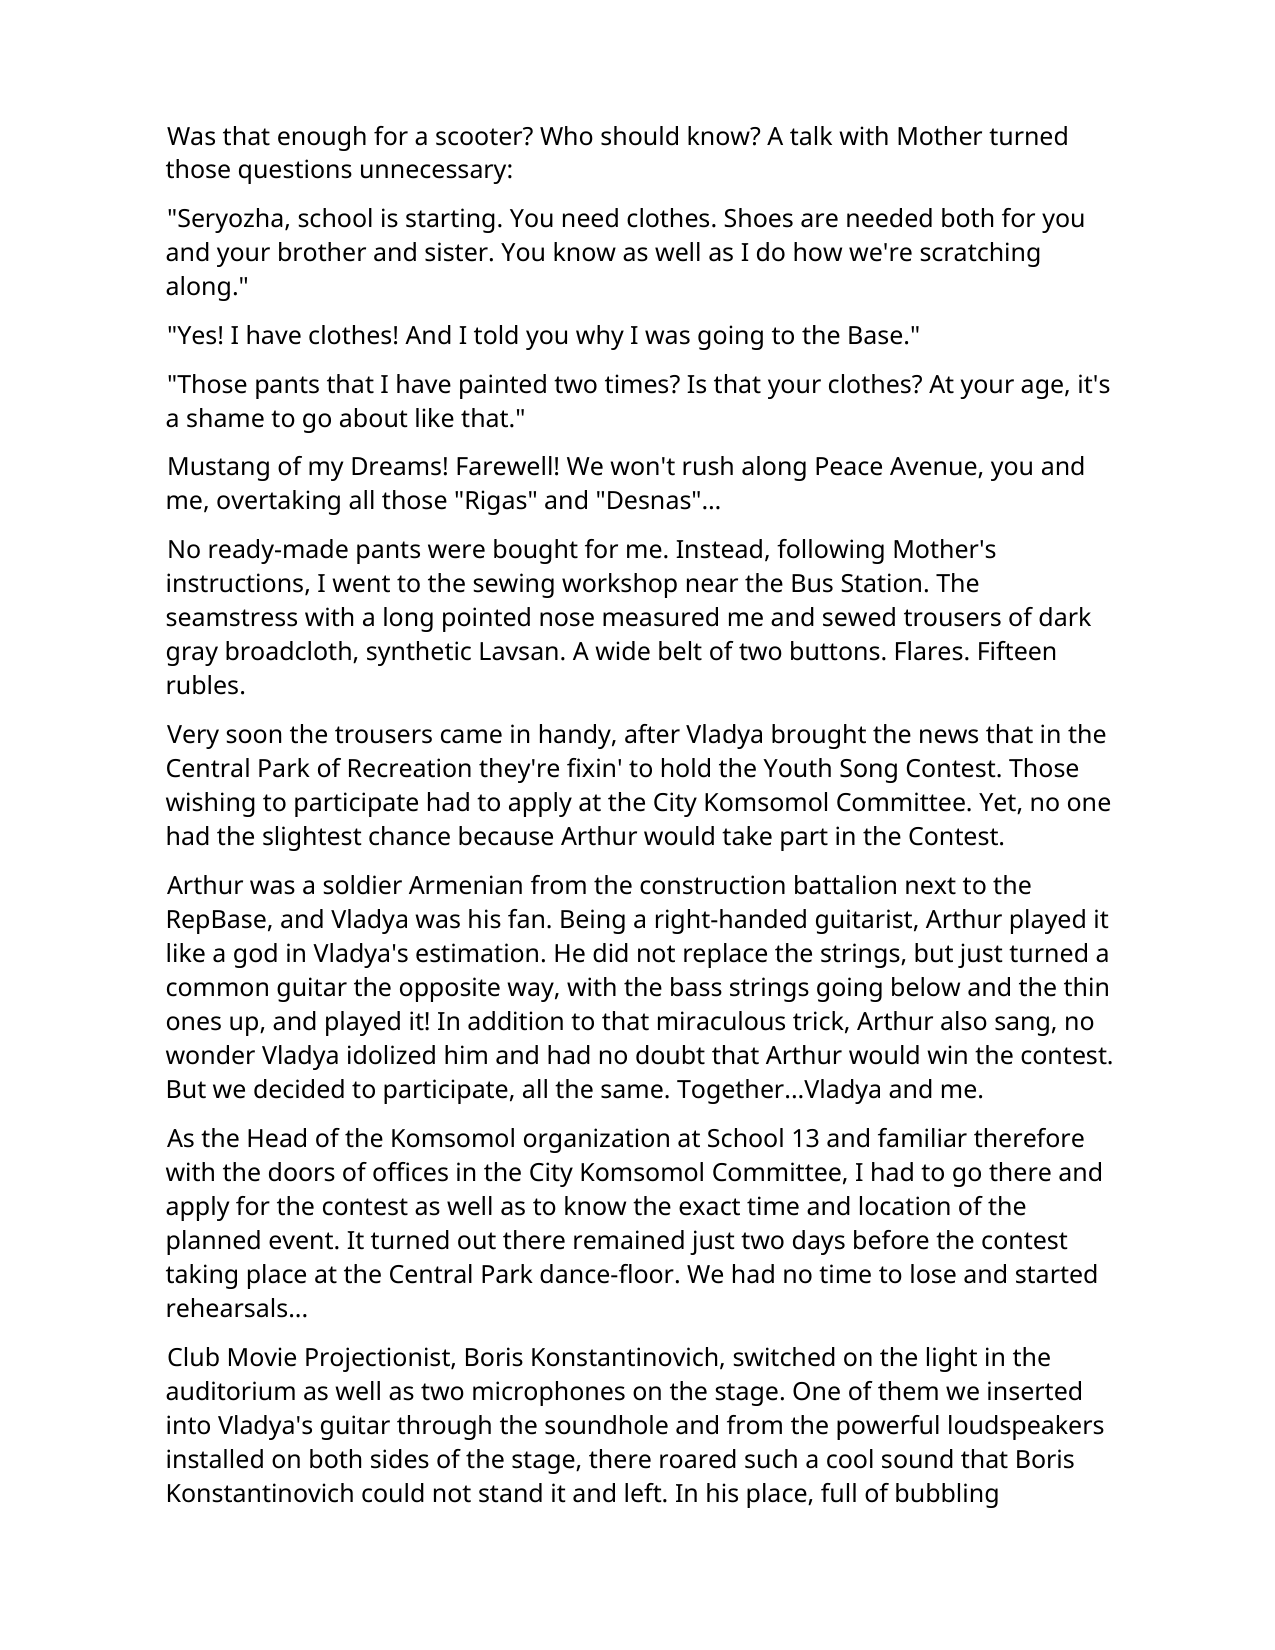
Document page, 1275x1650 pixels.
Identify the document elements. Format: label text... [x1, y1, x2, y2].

text Club Movie Projectionist, Boris Konstantinovich, switched on the light in the auditorium as well as two microphones on the stage. One of them we inserted into Vladya's guitar through the soundhole and from the powerful loudspeakers installed on both sides of the stage, there roared such a cool sound that Boris Konstantinovich could not stand it and left. In his place, full of bubbling [165, 1339, 1118, 1510]
text No ready-made pants were bought for me. Instead, following Mother's instructions, I went to the sewing workshop near the Bus Station. The seamstress with a long pointed nose measured me and sewed trousers of dark gray broadcloth, synthetic Lavsan. A wide belt of two buttons. Flares. Fifteen rubles. [165, 532, 1118, 702]
text Was that enough for a scooter? Who should know? A talk with Mother turned those questions unnecessary: [165, 118, 1118, 186]
text "Those pants that I have painted two times? Is that your clothes? At your age, it's a shame to go about like that." [165, 366, 1118, 434]
text Mustang of my Dreams! Farewell! We won't rush along Peace Avenue, you and me, overtaking all those "Rigas" and "Desnas"… [165, 449, 1118, 517]
text Very soon the trousers came in handy, after Vladya brought the news that in the Central Park of Recreation they're fixin' to hold the Youth Song Contest. Those wishing to participate had to apply at the City Komsomol Committee. Yet, no one had the slightest chance because Arthur would take part in the Contest. [165, 717, 1118, 853]
text As the Head of the Komsomol organization at School 13 and familiar therefore with the doors of offices in the City Komsomol Committee, I had to go there and apply for the contest as well as to know the exact time and location of the planned event. It turned out there remained just two days before the contest taking place at the Central Park dance-floor. We had no time to lose and started rehearsals... [165, 1120, 1118, 1325]
text "Yes! I have clothes! And I told you why I was going to the Base." [165, 318, 1118, 352]
text Arthur was a soldier Armenian from the construction battalion next to the RepBase, and Vladya was his fan. Being a right-handed guitarist, Arthur played it like a god in Vladya's estimation. He did not replace the strings, but just turned a common guitar the opposite way, with the bass strings going below and the thin ones up, and played it! In addition to that miraculous trick, Arthur also sang, no wonder Vladya idolized him and had no doubt that Arthur would win the contest. But we decided to participate, all the same. Together...Vladya and me. [165, 867, 1118, 1106]
text "Seryozha, school is starting. You need clothes. Shoes are needed both for you and your brother and sister. You know as well as I do how we're scratching along." [165, 201, 1118, 303]
